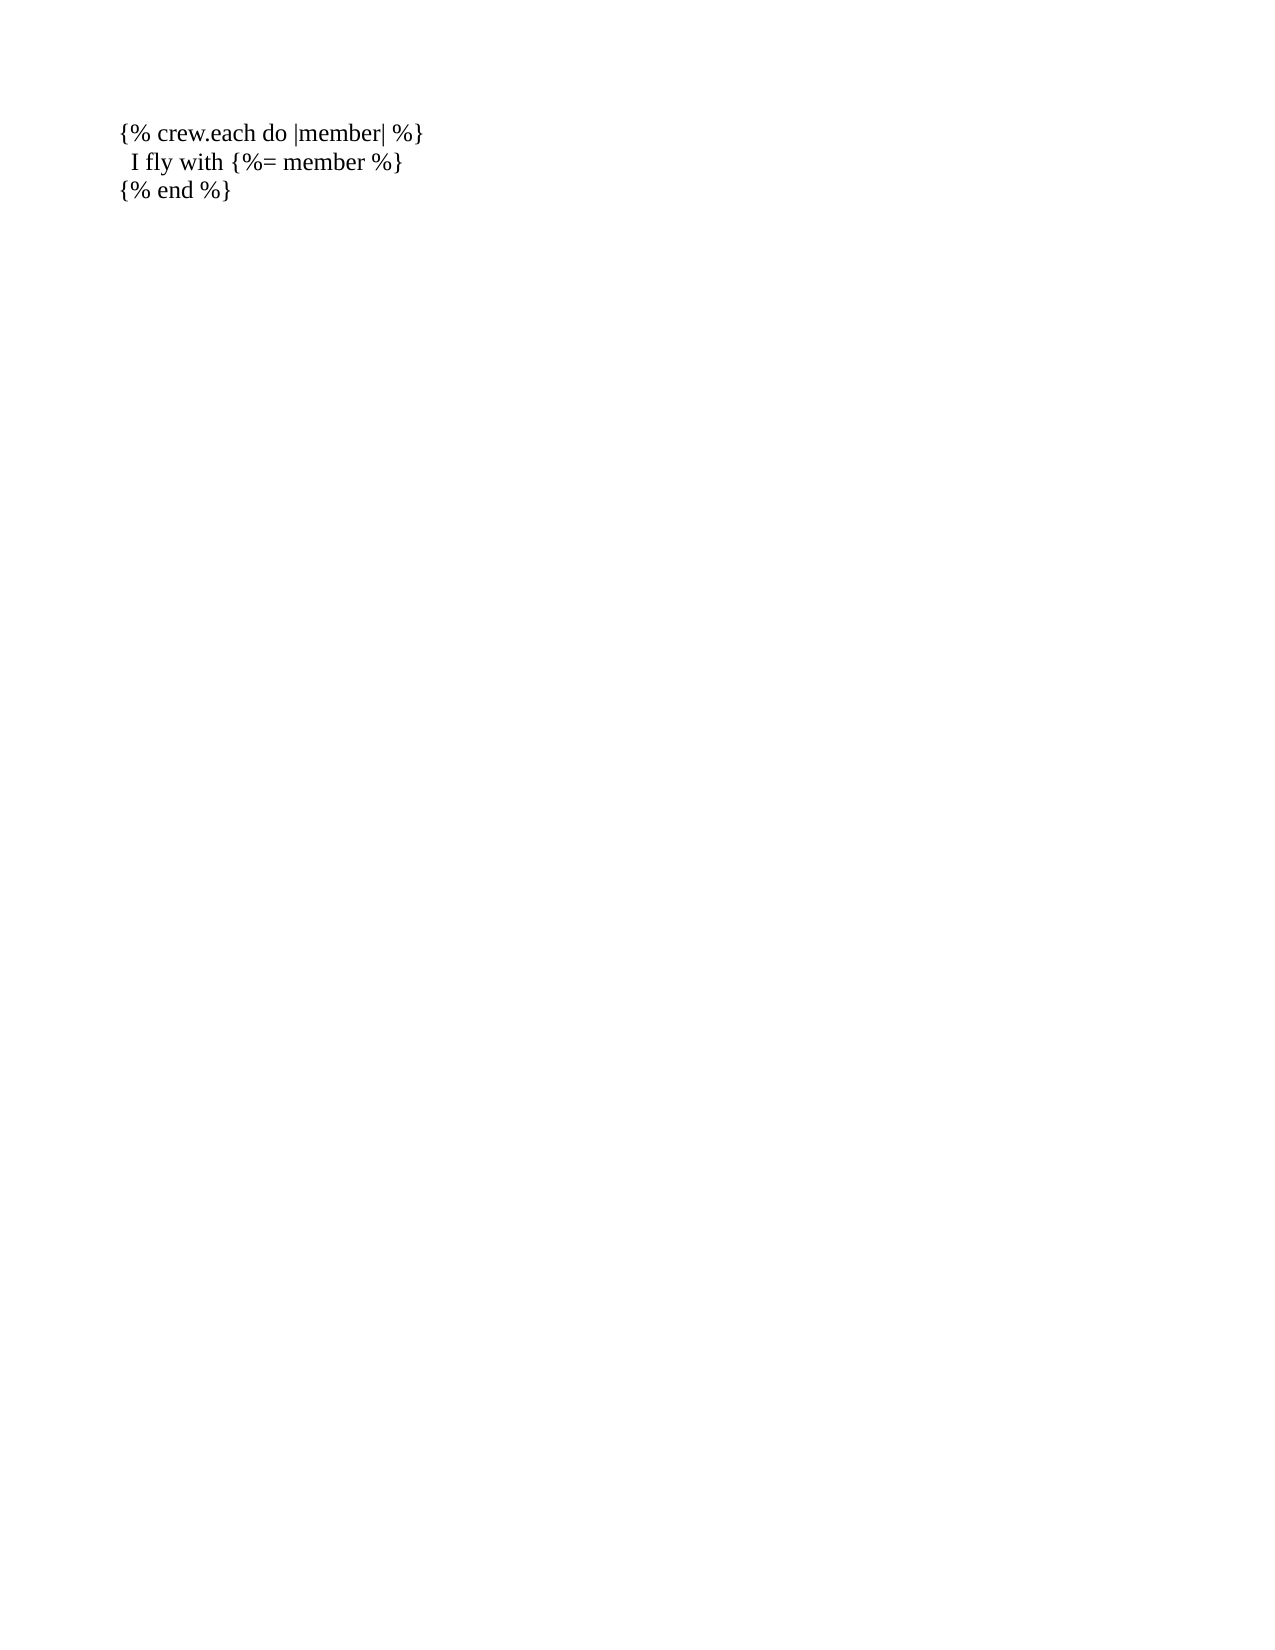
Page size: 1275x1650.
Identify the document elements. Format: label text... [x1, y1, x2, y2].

text {% crew.each do |member| %} [118, 118, 1157, 147]
text {% end %} [118, 176, 1157, 204]
text I fly with {%= member %} [118, 147, 1157, 176]
